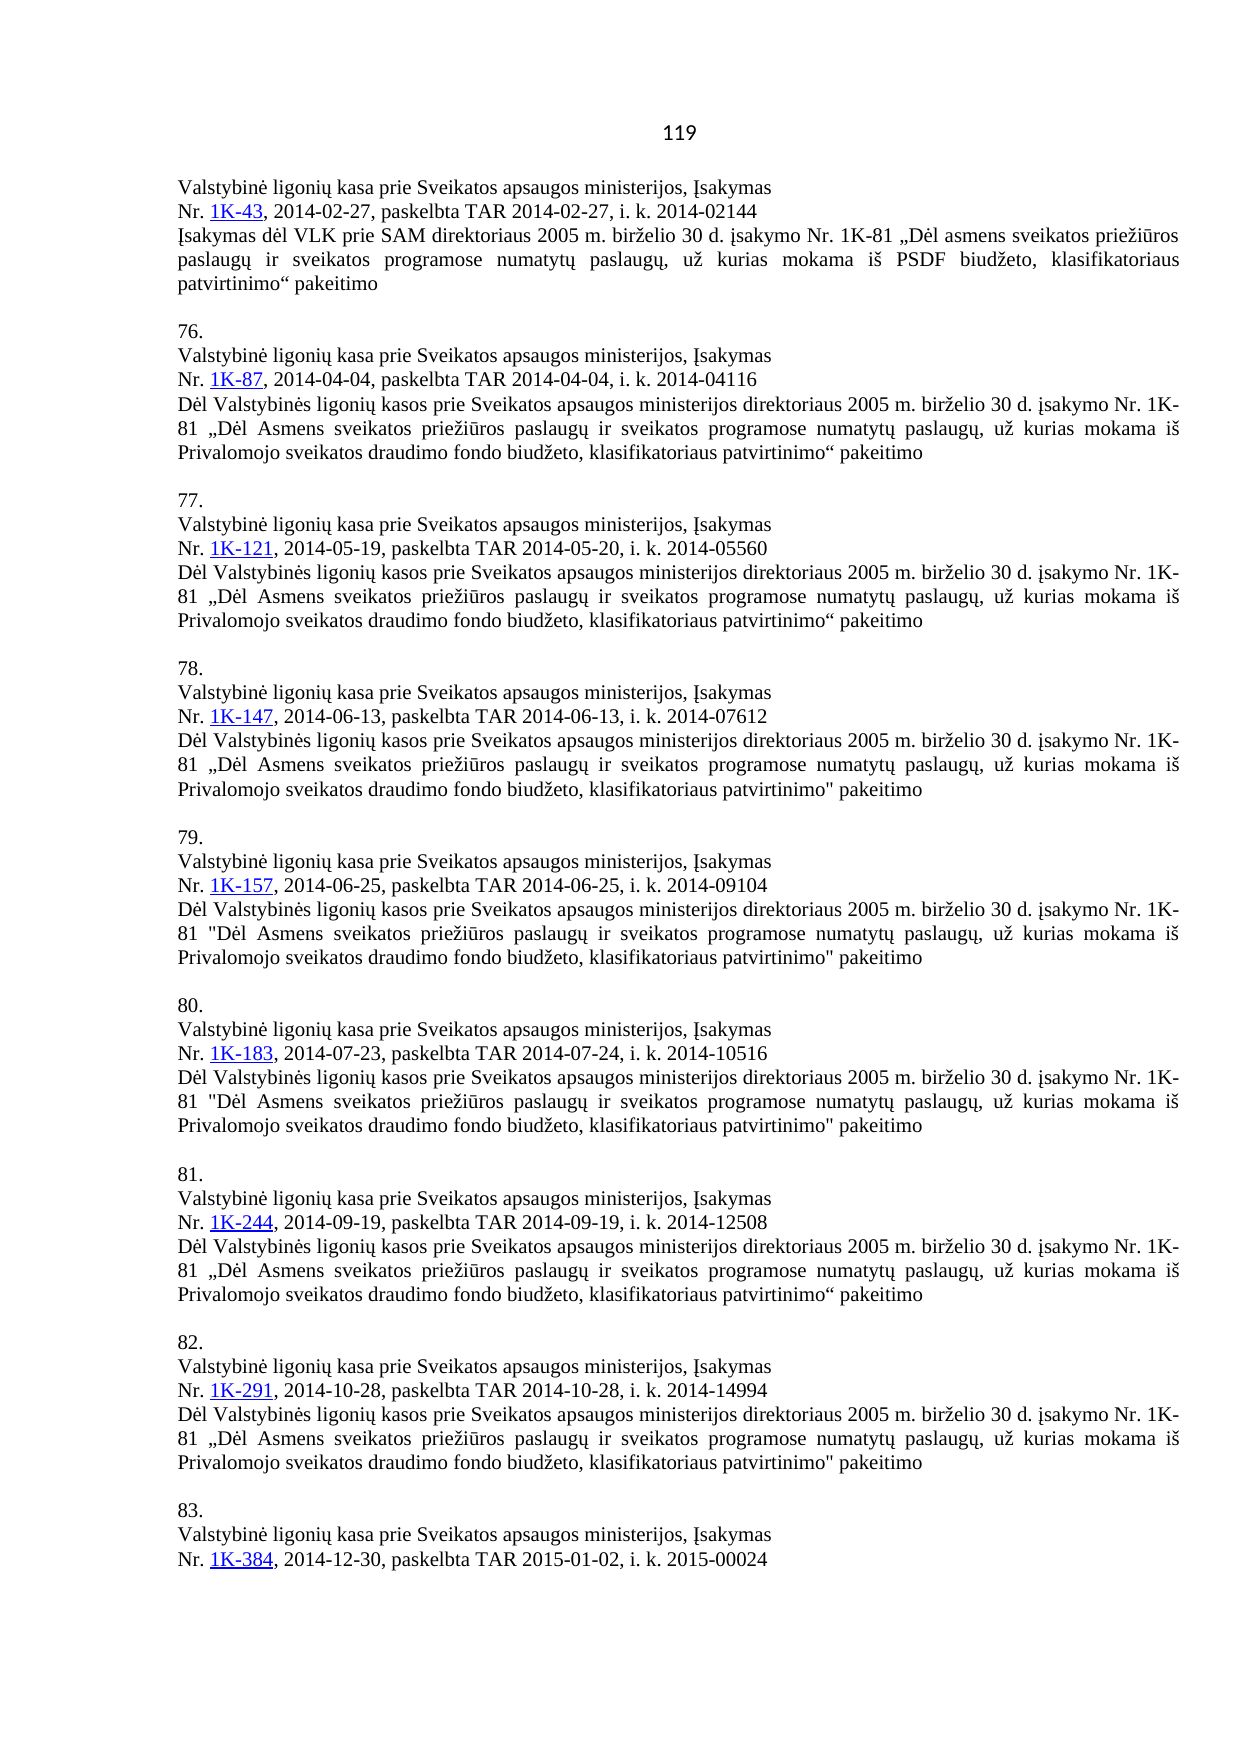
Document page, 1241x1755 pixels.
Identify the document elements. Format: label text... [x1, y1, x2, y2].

text Nr. 1K-384, 2014-12-30, paskelbta TAR 2015-01-02, i. k. 2015-00024 [177, 1546, 1181, 1571]
text Nr. 1K-183, 2014-07-23, paskelbta TAR 2014-07-24, i. k. 2014-10516 [177, 1041, 1181, 1065]
text Dėl Valstybinės ligonių kasos prie Sveikatos apsaugos ministerijos direktoriaus 2005 m. birželio 30 d. įsakymo Nr. 1K-81 „Dėl Asmens sveikatos priežiūros paslaugų ir sveikatos programose numatytų paslaugų, už kurias mokama iš Privalomojo sveikatos draudimo fondo biudžeto, klasifikatoriaus patvirtinimo“ pakeitimo [177, 560, 1181, 632]
text Nr. 1K-244, 2014-09-19, paskelbta TAR 2014-09-19, i. k. 2014-12508 [177, 1209, 1181, 1234]
text Valstybinė ligonių kasa prie Sveikatos apsaugos ministerijos, Įsakymas [177, 849, 1181, 873]
text 79. [177, 824, 1181, 849]
text Valstybinė ligonių kasa prie Sveikatos apsaugos ministerijos, Įsakymas [177, 1354, 1181, 1378]
text Nr. 1K-291, 2014-10-28, paskelbta TAR 2014-10-28, i. k. 2014-14994 [177, 1378, 1181, 1402]
text 82. [177, 1330, 1181, 1354]
text Nr. 1K-121, 2014-05-19, paskelbta TAR 2014-05-20, i. k. 2014-05560 [177, 536, 1181, 560]
text Valstybinė ligonių kasa prie Sveikatos apsaugos ministerijos, Įsakymas [177, 343, 1181, 367]
text 76. [177, 319, 1181, 343]
text Nr. 1K-157, 2014-06-25, paskelbta TAR 2014-06-25, i. k. 2014-09104 [177, 873, 1181, 897]
text Dėl Valstybinės ligonių kasos prie Sveikatos apsaugos ministerijos direktoriaus 2005 m. birželio 30 d. įsakymo Nr. 1K-81 „Dėl Asmens sveikatos priežiūros paslaugų ir sveikatos programose numatytų paslaugų, už kurias mokama iš Privalomojo sveikatos draudimo fondo biudžeto, klasifikatoriaus patvirtinimo“ pakeitimo [177, 1234, 1181, 1306]
text Valstybinė ligonių kasa prie Sveikatos apsaugos ministerijos, Įsakymas [177, 175, 1181, 199]
text Nr. 1K-87, 2014-04-04, paskelbta TAR 2014-04-04, i. k. 2014-04116 [177, 367, 1181, 391]
text 81. [177, 1161, 1181, 1186]
text Dėl Valstybinės ligonių kasos prie Sveikatos apsaugos ministerijos direktoriaus 2005 m. birželio 30 d. įsakymo Nr. 1K-81 "Dėl Asmens sveikatos priežiūros paslaugų ir sveikatos programose numatytų paslaugų, už kurias mokama iš Privalomojo sveikatos draudimo fondo biudžeto, klasifikatoriaus patvirtinimo" pakeitimo [177, 1065, 1181, 1137]
text Dėl Valstybinės ligonių kasos prie Sveikatos apsaugos ministerijos direktoriaus 2005 m. birželio 30 d. įsakymo Nr. 1K-81 „Dėl Asmens sveikatos priežiūros paslaugų ir sveikatos programose numatytų paslaugų, už kurias mokama iš Privalomojo sveikatos draudimo fondo biudžeto, klasifikatoriaus patvirtinimo" pakeitimo [177, 728, 1181, 801]
text Nr. 1K-147, 2014-06-13, paskelbta TAR 2014-06-13, i. k. 2014-07612 [177, 704, 1181, 728]
text Valstybinė ligonių kasa prie Sveikatos apsaugos ministerijos, Įsakymas [177, 1522, 1181, 1546]
text Valstybinė ligonių kasa prie Sveikatos apsaugos ministerijos, Įsakymas [177, 512, 1181, 536]
text Valstybinė ligonių kasa prie Sveikatos apsaugos ministerijos, Įsakymas [177, 1186, 1181, 1209]
text 77. [177, 488, 1181, 512]
text Valstybinė ligonių kasa prie Sveikatos apsaugos ministerijos, Įsakymas [177, 1017, 1181, 1041]
text 78. [177, 656, 1181, 680]
text Dėl Valstybinės ligonių kasos prie Sveikatos apsaugos ministerijos direktoriaus 2005 m. birželio 30 d. įsakymo Nr. 1K-81 „Dėl Asmens sveikatos priežiūros paslaugų ir sveikatos programose numatytų paslaugų, už kurias mokama iš Privalomojo sveikatos draudimo fondo biudžeto, klasifikatoriaus patvirtinimo" pakeitimo [177, 1402, 1181, 1474]
text 83. [177, 1498, 1181, 1522]
text Nr. 1K-43, 2014-02-27, paskelbta TAR 2014-02-27, i. k. 2014-02144 [177, 199, 1181, 223]
text Dėl Valstybinės ligonių kasos prie Sveikatos apsaugos ministerijos direktoriaus 2005 m. birželio 30 d. įsakymo Nr. 1K-81 "Dėl Asmens sveikatos priežiūros paslaugų ir sveikatos programose numatytų paslaugų, už kurias mokama iš Privalomojo sveikatos draudimo fondo biudžeto, klasifikatoriaus patvirtinimo" pakeitimo [177, 897, 1181, 969]
text 80. [177, 993, 1181, 1017]
text Įsakymas dėl VLK prie SAM direktoriaus 2005 m. birželio 30 d. įsakymo Nr. 1K-81 „Dėl asmens sveikatos priežiūros paslaugų ir sveikatos programose numatytų paslaugų, už kurias mokama iš PSDF biudžeto, klasifikatoriaus patvirtinimo“ pakeitimo [177, 223, 1181, 295]
text Valstybinė ligonių kasa prie Sveikatos apsaugos ministerijos, Įsakymas [177, 680, 1181, 704]
text Dėl Valstybinės ligonių kasos prie Sveikatos apsaugos ministerijos direktoriaus 2005 m. birželio 30 d. įsakymo Nr. 1K-81 „Dėl Asmens sveikatos priežiūros paslaugų ir sveikatos programose numatytų paslaugų, už kurias mokama iš Privalomojo sveikatos draudimo fondo biudžeto, klasifikatoriaus patvirtinimo“ pakeitimo [177, 391, 1181, 464]
